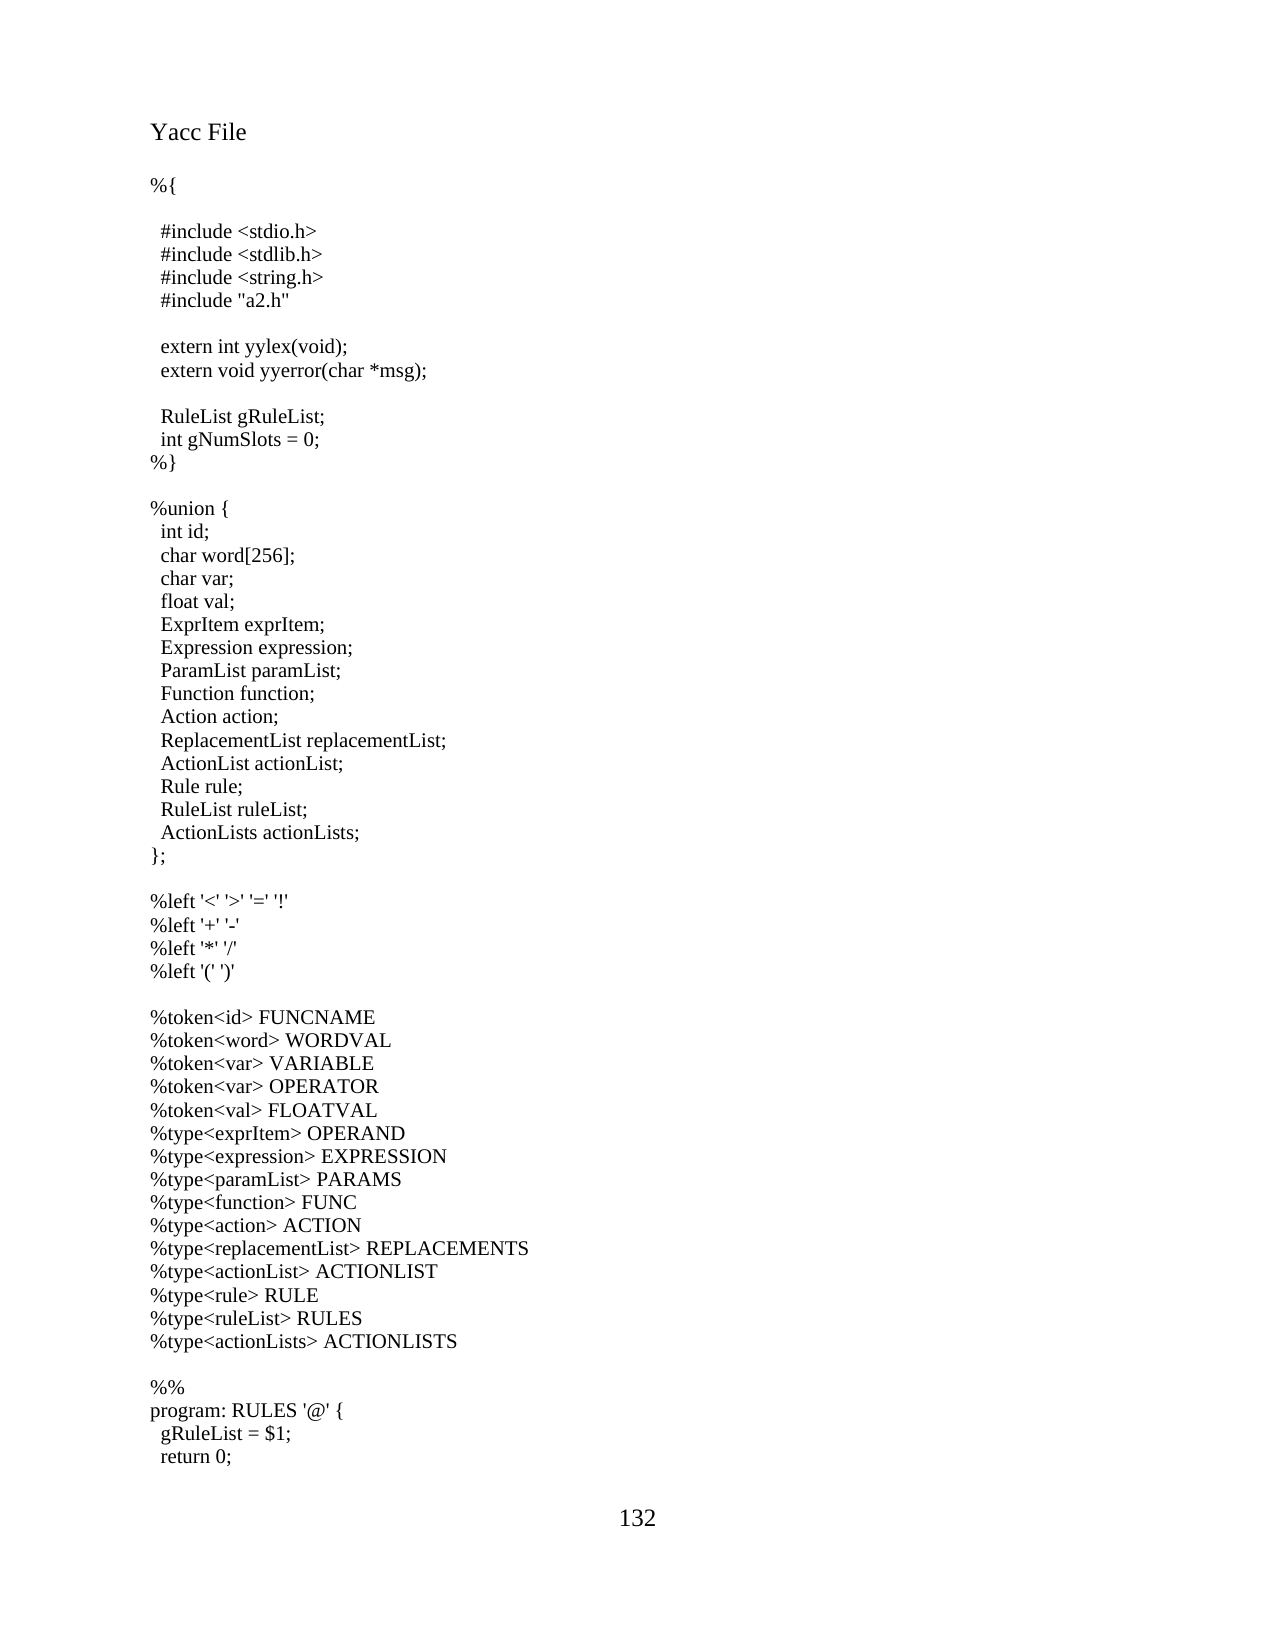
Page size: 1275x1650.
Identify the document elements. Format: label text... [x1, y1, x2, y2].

text %token<var> VARIABLE [150, 1052, 1125, 1075]
text #include <stdlib.h> [150, 243, 1125, 266]
text %left '*' '/' [150, 937, 1125, 960]
text Expression expression; [150, 636, 1125, 659]
text %left '<' '>' '=' '!' [150, 890, 1125, 913]
text ExprItem exprItem; [150, 613, 1125, 636]
text %} [150, 451, 1125, 474]
text %type<action> ACTION [150, 1214, 1125, 1237]
text RuleList ruleList; [150, 798, 1125, 821]
text %type<expression> EXPRESSION [150, 1145, 1125, 1168]
text Function function; [150, 682, 1125, 705]
text %type<replacementList> REPLACEMENTS [150, 1237, 1125, 1260]
text return 0; [150, 1445, 1125, 1468]
text }; [150, 844, 1125, 867]
text Action action; [150, 705, 1125, 728]
text #include <stdio.h> [150, 220, 1125, 243]
text %token<val> FLOATVAL [150, 1098, 1125, 1122]
text extern int yylex(void); [150, 335, 1125, 358]
text %union { [150, 497, 1125, 520]
text int id; [150, 520, 1125, 543]
text ActionList actionList; [150, 752, 1125, 775]
text %type<paramList> PARAMS [150, 1168, 1125, 1191]
text char var; [150, 567, 1125, 590]
text %left '(' ')' [150, 960, 1125, 983]
text gRuleList = $1; [150, 1422, 1125, 1445]
text int gNumSlots = 0; [150, 428, 1125, 451]
text char word[256]; [150, 543, 1125, 567]
text %type<function> FUNC [150, 1191, 1125, 1214]
text extern void yyerror(char *msg); [150, 358, 1125, 382]
text #include "a2.h" [150, 289, 1125, 312]
text %% [150, 1376, 1125, 1399]
text %type<actionLists> ACTIONLISTS [150, 1330, 1125, 1353]
text %type<actionList> ACTIONLIST [150, 1260, 1125, 1283]
text program: RULES '@' { [150, 1399, 1125, 1422]
text %token<id> FUNCNAME [150, 1006, 1125, 1029]
text %token<var> OPERATOR [150, 1075, 1125, 1098]
text ReplacementList replacementList; [150, 728, 1125, 752]
text %type<exprItem> OPERAND [150, 1122, 1125, 1145]
text float val; [150, 590, 1125, 613]
text #include <string.h> [150, 266, 1125, 289]
text Yacc File [150, 118, 1125, 146]
text ParamList paramList; [150, 659, 1125, 682]
text ActionLists actionLists; [150, 821, 1125, 844]
text Rule rule; [150, 775, 1125, 798]
text %type<ruleList> RULES [150, 1307, 1125, 1330]
text %left '+' '-' [150, 913, 1125, 937]
text %{ [150, 173, 1125, 197]
text %type<rule> RULE [150, 1283, 1125, 1307]
text RuleList gRuleList; [150, 405, 1125, 428]
text %token<word> WORDVAL [150, 1029, 1125, 1052]
